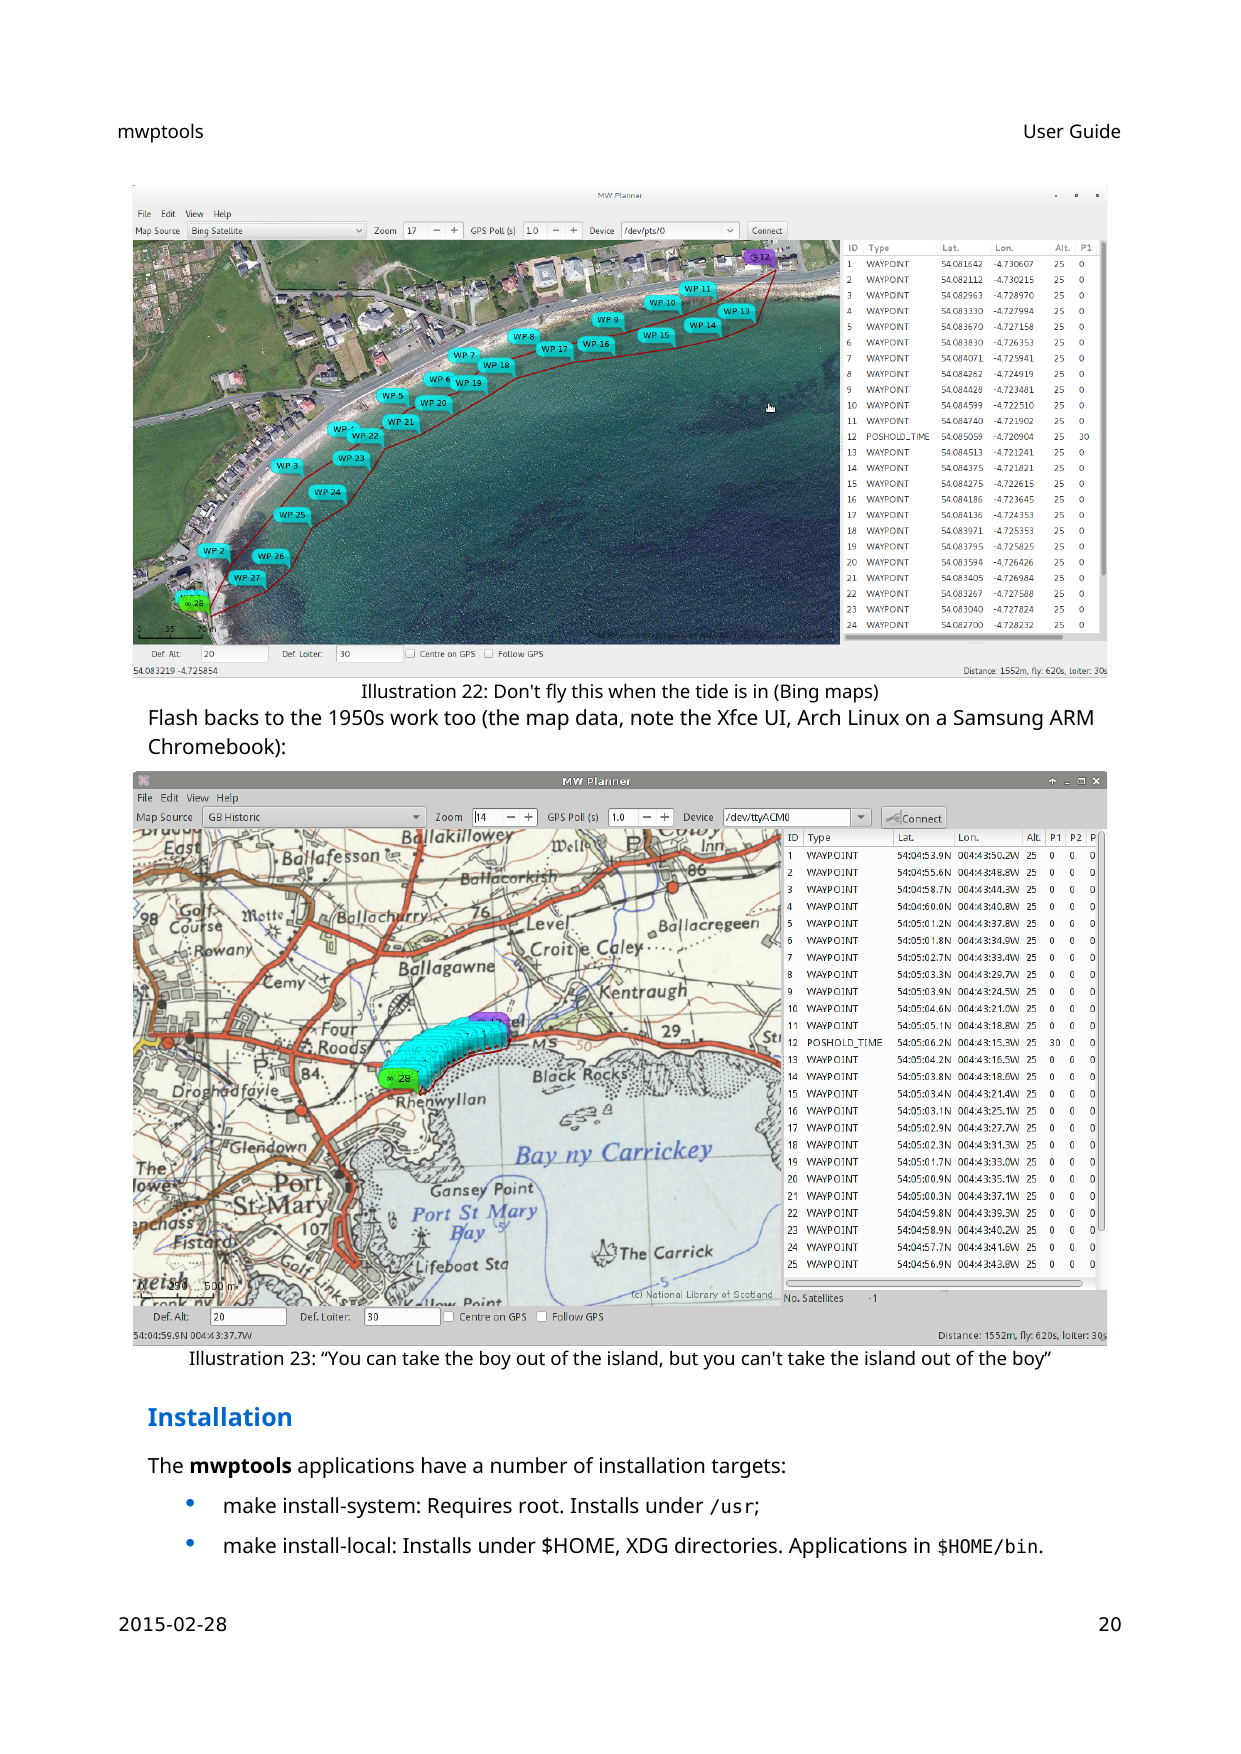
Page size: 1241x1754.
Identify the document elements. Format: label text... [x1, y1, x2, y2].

text Illustration 22: Don't fly this when the tide is in (Bing maps) [133, 678, 1107, 703]
picture [132, 185, 1108, 678]
list make install-local: Installs under $HOME, XDG directories. Applications in $HOME/bin. [185, 1532, 1122, 1560]
text The mwptools applications have a number of installation targets: [148, 1451, 1122, 1479]
subtitle Installation [148, 1399, 1122, 1433]
list make install-system: Requires root. Installs under /usr; [185, 1491, 1122, 1520]
text Flash backs to the 1950s work too (the map data, note the Xfce UI, Arch Linux on a Samsung ARM Chromebook): [148, 173, 1122, 760]
picture [132, 771, 1108, 1346]
text Illustration 23: “You can take the boy out of the island, but you can't take the island out of the boy” [133, 1346, 1107, 1371]
